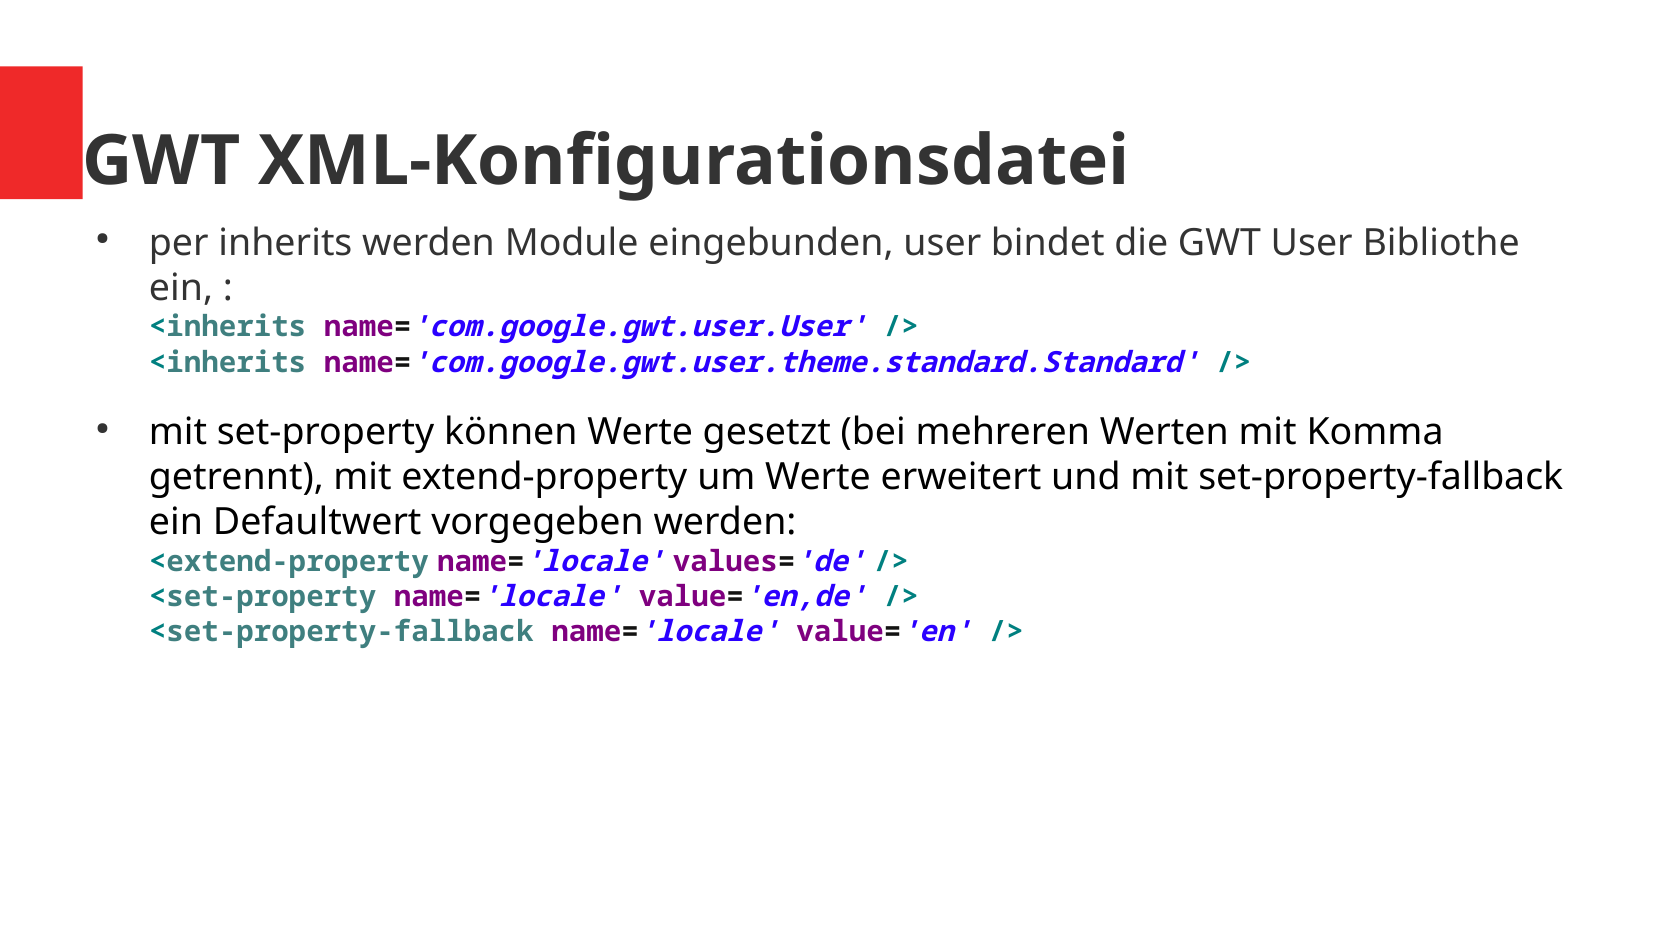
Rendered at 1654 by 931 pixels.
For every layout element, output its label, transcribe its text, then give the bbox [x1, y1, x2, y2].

list per inherits werden Module eingebunden, user bindet die GWT User Bibliothe ein, : <inherits name='com.google.gwt.user.User' /> <inherits name='com.google.gwt.user.theme.standard.Standard' /> mit set-property können Werte gesetzt (bei mehreren Werten mit Komma getrennt), mit extend-property um Werte erweitert und mit set-property-fallback ein Defaultwert vorgegeben werden: <extend-property name='locale' values='de' /> <set-property name='locale' value='en,de' /> <set-property-fallback name='locale' value='en' /> [78, 217, 1567, 804]
title GWT XML-Konfigurationsdatei [82, 33, 1571, 196]
